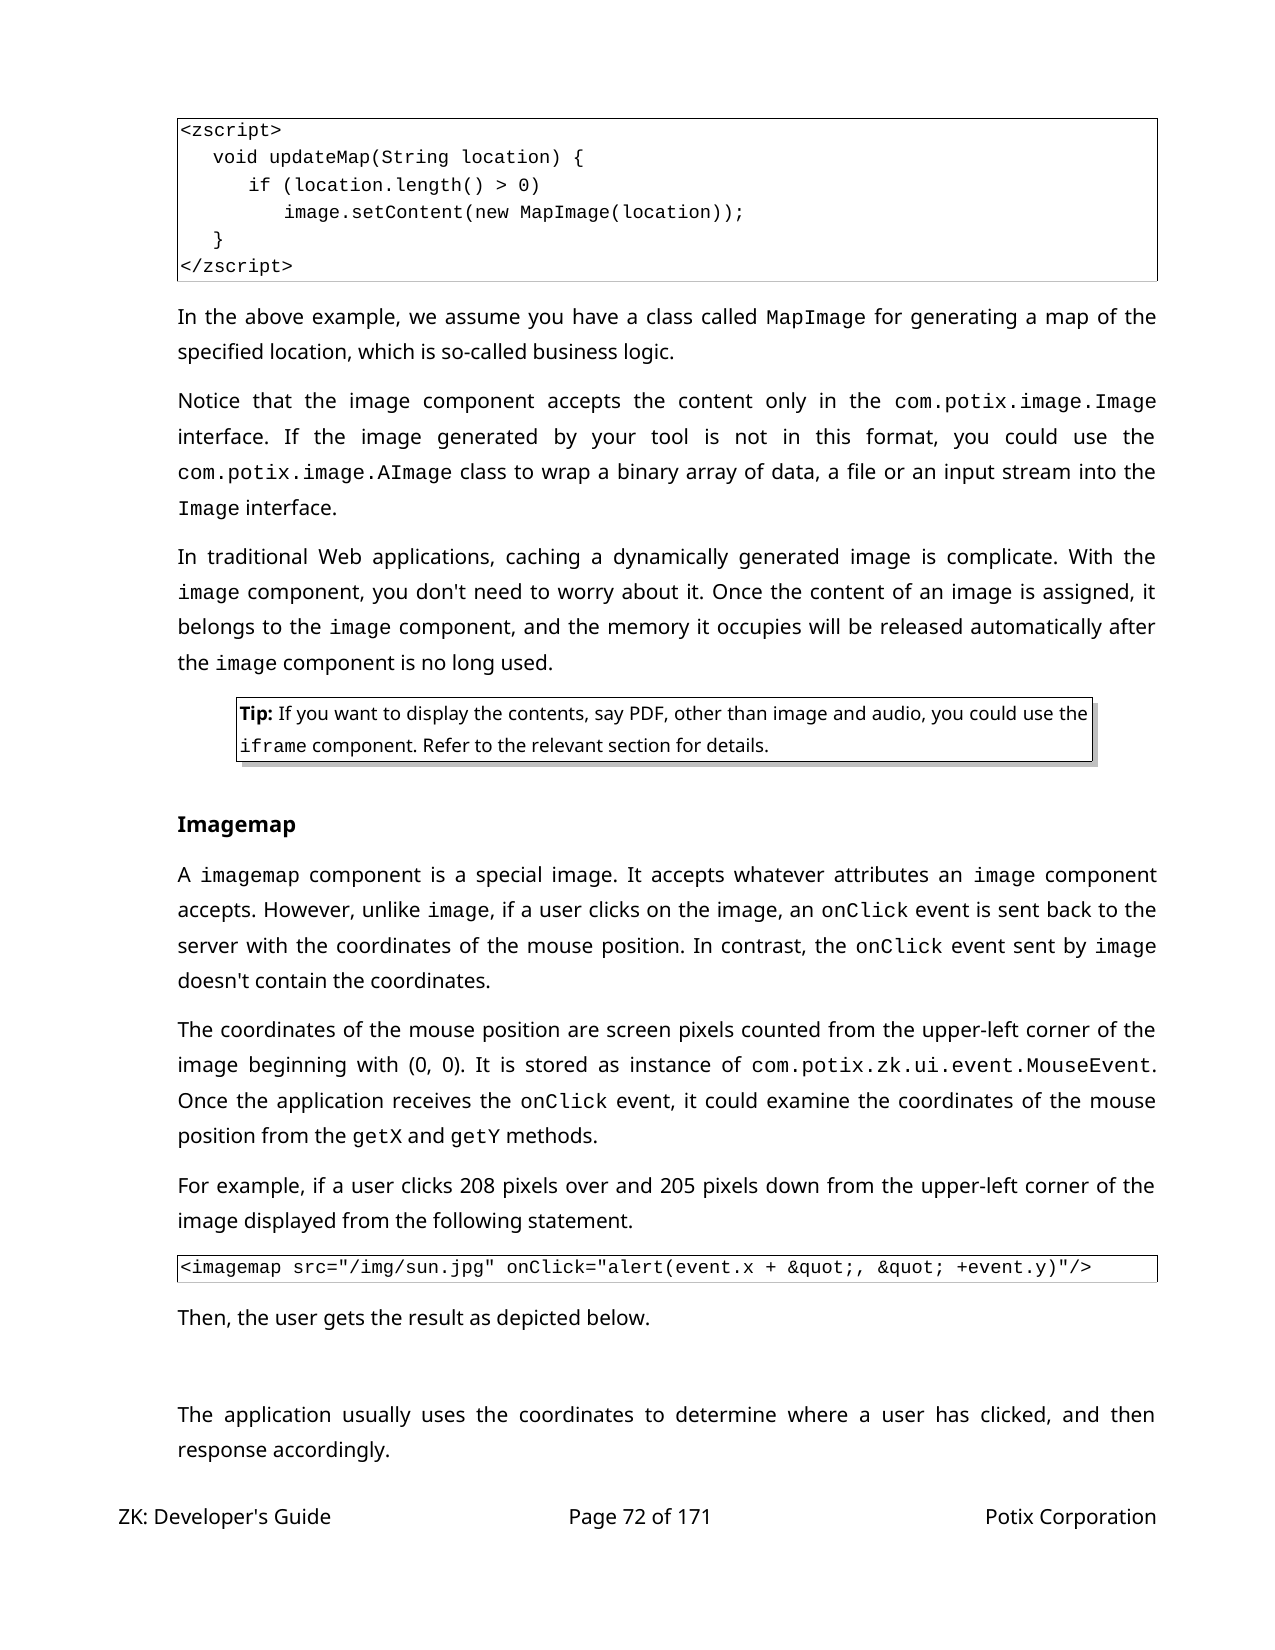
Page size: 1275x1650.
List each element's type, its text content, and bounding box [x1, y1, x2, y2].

text Notice that the image component accepts the content only in the com.potix.image.Image interface. If the image generated by your tool is not in this format, you could use the com.potix.image.AImage class to wrap a binary array of data, a file or an input stream into the Image interface. [177, 386, 1157, 521]
text In traditional Web applications, caching a dynamically generated image is complicate. With the image component, you don't need to worry about it. Once the content of an image is assigned, it belongs to the image component, and the memory it occupies will be released automatically after the image component is no long used. [177, 542, 1157, 677]
text A imagemap component is a special image. It accepts whatever attributes an image component accepts. However, unlike image, if a user clicks on the image, an onClick event is sent back to the server with the coordinates of the mouse position. In contrast, the onClick event sent by image doesn't contain the coordinates. [177, 860, 1157, 995]
text In the above example, we assume you have a class called MapImage for generating a map of the specified location, which is so-called business logic. [177, 302, 1157, 366]
text <zscript> [178, 119, 1157, 142]
text Then, the user gets the result as depicted below. [177, 1303, 1157, 1331]
text Tip: If you want to display the contents, say PDF, other than image and audio, you could use the iframe component. Refer to the relevant section for details. [237, 698, 1092, 761]
text image.setContent(new MapImage(location)); [178, 200, 1157, 224]
text The coordinates of the mouse position are screen pixels counted from the upper-left corner of the image beginning with (0, 0). It is stored as instance of com.potix.zk.ui.event.MouseEvent. Once the application receives the onClick event, it could examine the coordinates of the mouse position from the getX and getY methods. [177, 1015, 1157, 1150]
text </zscript> [178, 254, 1157, 281]
text The application usually uses the coordinates to determine where a user has clicked, and then response accordingly. [177, 1400, 1157, 1464]
text <imagemap src="/img/sun.jpg" onClick="alert(event.x + &quot;, &quot; +event.y)"/> [178, 1256, 1157, 1282]
text void updateMap(String location) { [178, 145, 1157, 169]
subtitle Imagemap [177, 809, 1157, 839]
text if (location.length() > 0) [178, 172, 1157, 197]
text } [178, 227, 1157, 251]
text For example, if a user clicks 208 pixels over and 205 pixels down from the upper-left corner of the image displayed from the following statement. [177, 1171, 1157, 1234]
